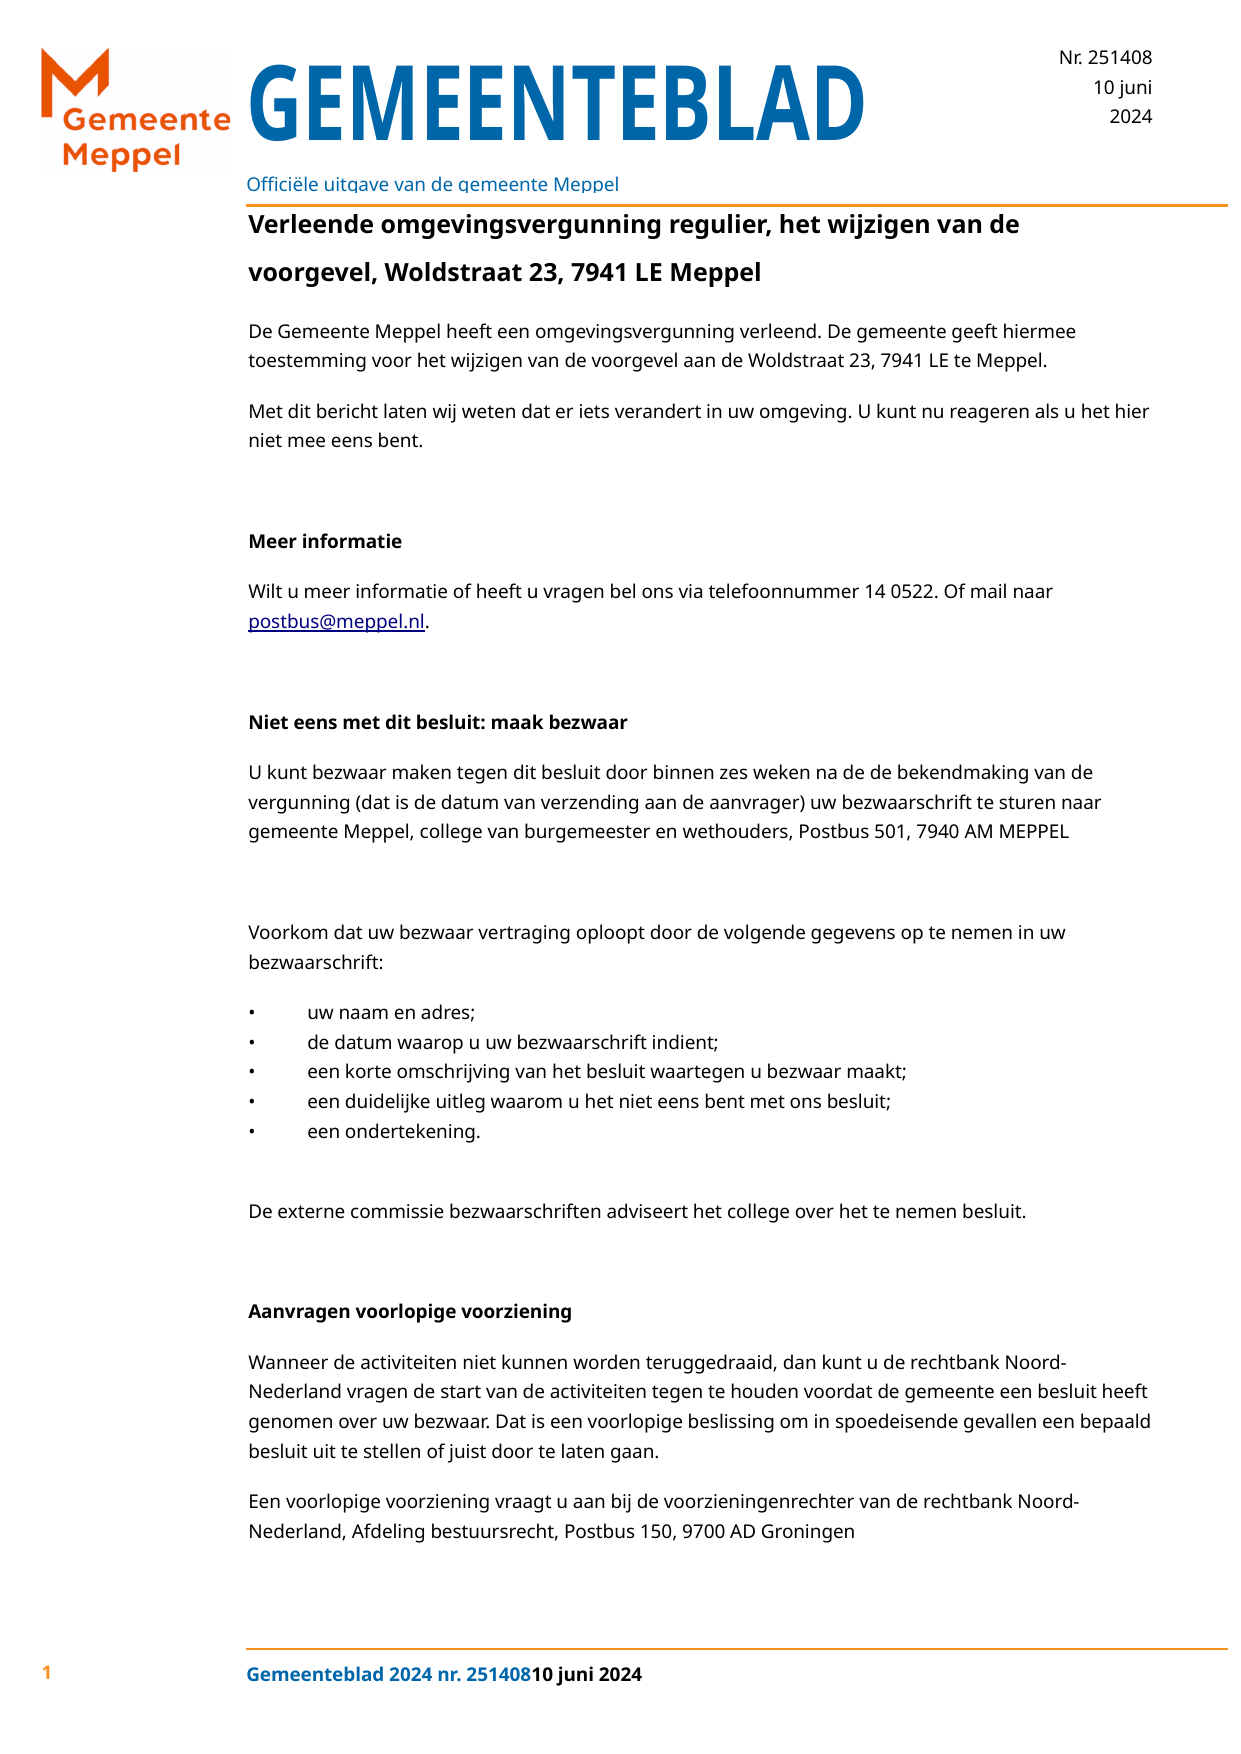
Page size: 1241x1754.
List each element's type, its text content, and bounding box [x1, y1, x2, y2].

text Aanvragen voorlopige voorziening [248, 1299, 1152, 1324]
text Wanneer de activiteiten niet kunnen worden teruggedraaid, dan kunt u de rechtbank Noord-Nederland vragen de start van de activiteiten tegen te houden voordat de gemeente een besluit heeft genomen over uw bezwaar. Dat is een voorlopige beslissing om in spoedeisende gevallen een bepaald besluit uit te stellen of juist door te laten gaan. [248, 1349, 1152, 1464]
list een ondertekening. [248, 1118, 1152, 1144]
text Voorkom dat uw bezwaar vertraging oploopt door de volgende gegevens op te nemen in uw bezwaarschrift: [248, 919, 1152, 975]
text Een voorlopige voorziening vraagt u aan bij de voorzieningenrechter van de rechtbank Noord-Nederland, Afdeling bestuursrecht, Postbus 150, 9700 AD Groningen [248, 1488, 1152, 1544]
text De Gemeente Meppel heeft een omgevingsvergunning verleend. De gemeente geeft hiermee toestemming voor het wijzigen van de voorgevel aan de Woldstraat 23, 7941 LE te Meppel. [248, 318, 1152, 373]
text Met dit bericht laten wij weten dat er iets verandert in uw omgeving. U kunt nu reageren als u het hier niet mee eens bent. [248, 398, 1152, 453]
text U kunt bezwaar maken tegen dit besluit door binnen zes weken na de de bekendmaking van de vergunning (dat is de datum van verzending aan de aanvrager) uw bezwaarschrift te sturen naar gemeente Meppel, college van burgemeester en wethouders, Postbus 501, 7940 AM MEPPEL [248, 759, 1152, 844]
text Verleende omgevingsvergunning regulier, het wijzigen van de voorgevel, Woldstraat 23, 7941 LE Meppel [248, 207, 1152, 288]
list de datum waarop u uw bezwaarschrift indient; [248, 1029, 1152, 1055]
text De externe commissie bezwaarschriften adviseert het college over het te nemen besluit. [248, 1198, 1152, 1224]
picture [41, 47, 231, 172]
text Wilt u meer informatie of heeft u vragen bel ons via telefoonnummer 14 0522. Of mail naar postbus@meppel.nl. [248, 579, 1152, 634]
text Meer informatie [248, 528, 1152, 554]
text Niet eens met dit besluit: maak bezwaar [248, 709, 1152, 735]
list een duidelijke uitleg waarom u het niet eens bent met ons besluit; [248, 1088, 1152, 1114]
list een korte omschrijving van het besluit waartegen u bezwaar maakt; [248, 1059, 1152, 1084]
list uw naam en adres; [248, 999, 1152, 1025]
